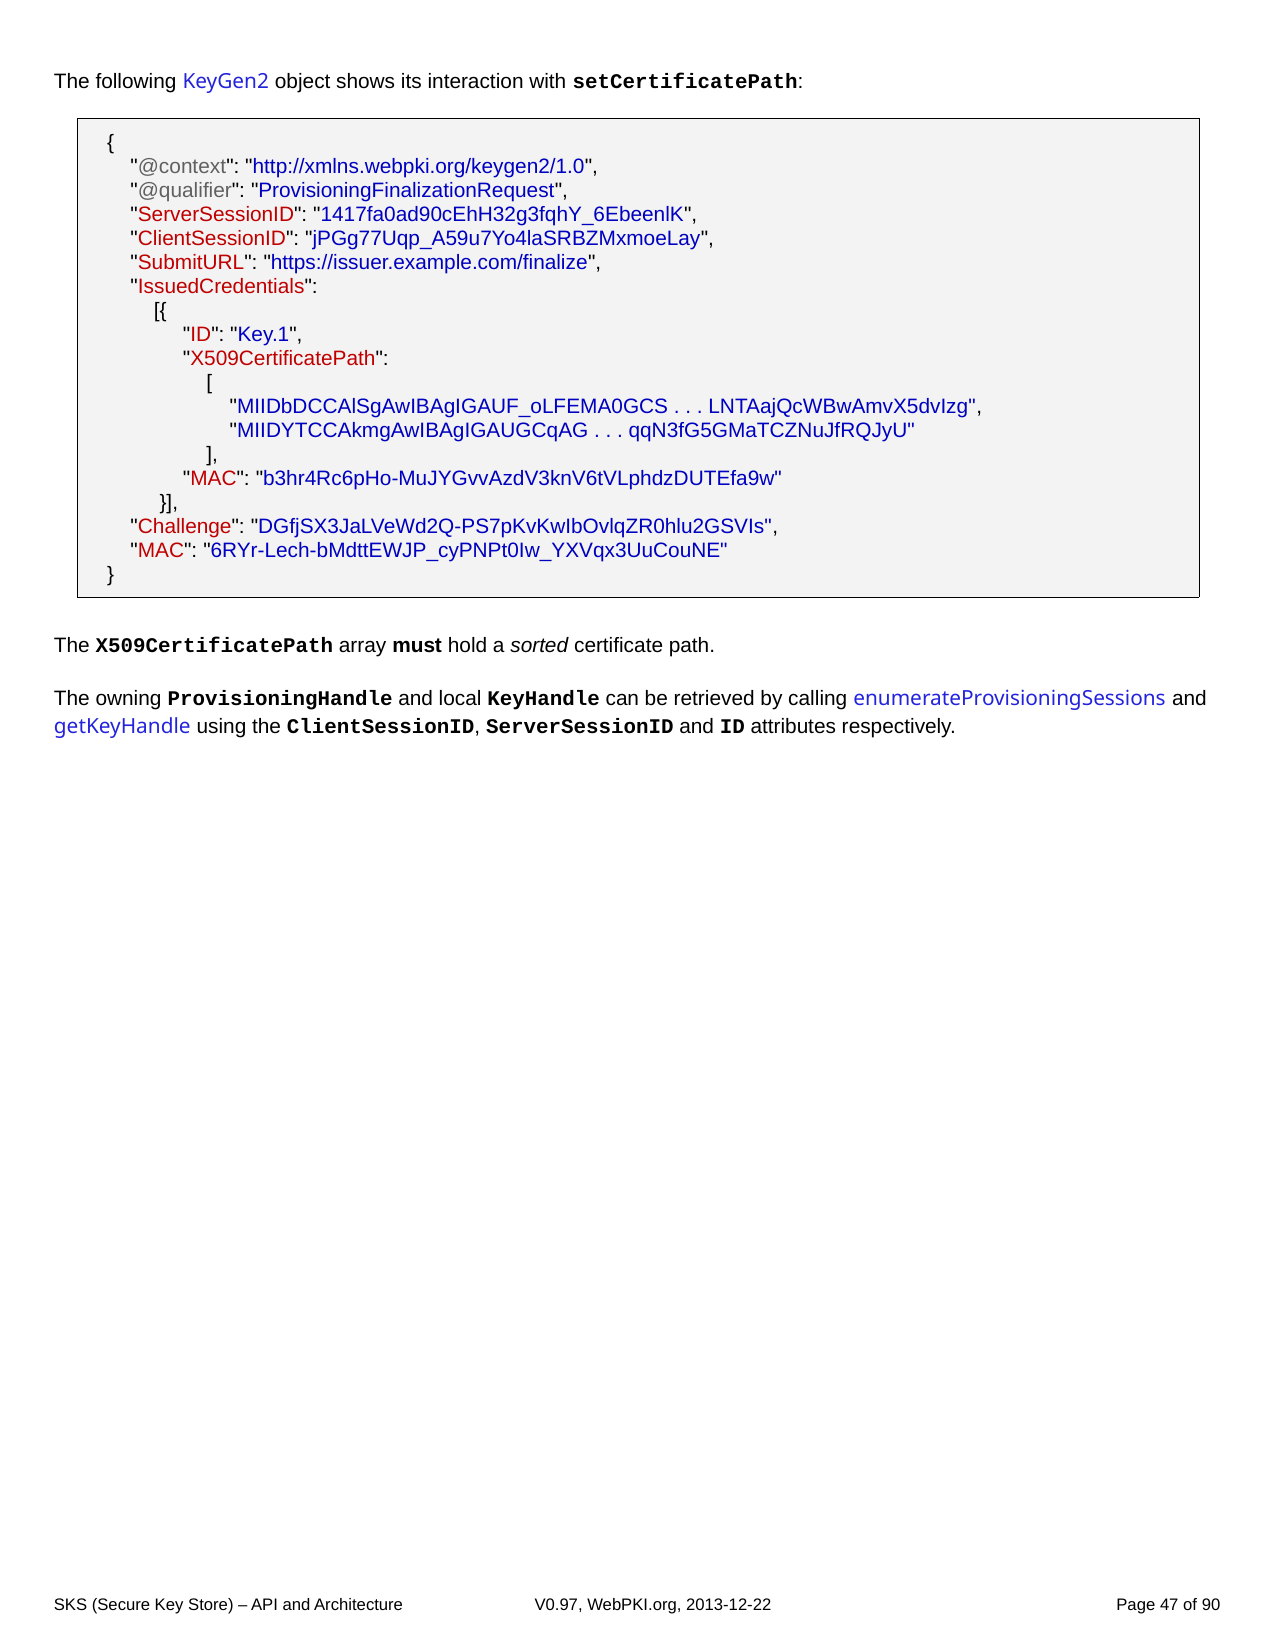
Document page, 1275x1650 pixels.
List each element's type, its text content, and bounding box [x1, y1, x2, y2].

text The owning ProvisioningHandle and local KeyHandle can be retrieved by calling enumerateProvisioningSessions and getKeyHandle using the ClientSessionID, ServerSessionID and ID attributes respectively. [54, 683, 1221, 740]
text The X509CertificatePath array must hold a sorted certificate path. [54, 633, 1221, 659]
text The following KeyGen2 object shows its interaction with setCertificatePath: [54, 66, 1221, 118]
table_header { "@context": "http://xmlns.webpki.org/keygen2/1.0", "@qualifier": "ProvisioningFinalizationRequest", "ServerSessionID": "1417fa0ad90cEhH32g3fqhY_6EbeenlK", "ClientSessionID": "jPGg77Uqp_A59u7Yo4laSRBZMxmoeLay", "SubmitURL": "https://issuer.example.com/finalize", "IssuedCredentials": [{ "ID": "Key.1", "X509CertificatePath": [ "MIIDbDCCAlSgAwIBAgIGAUF_oLFEMA0GCS . . . LNTAajQcWBwAmvX5dvIzg", "MIIDYTCCAkmgAwIBAgIGAUGCqAG . . . qqN3fG5GMaTCZNuJfRQJyU" ], "MAC": "b3hr4Rc6pHo-MuJYGvvAzdV3knV6tVLphdzDUTEfa9w" }], "Challenge": "DGfjSX3JaLVeWd2Q-PS7pKvKwIbOvlqZR0hlu2GSVIs", "MAC": "6RYr-Lech-bMdttEWJP_cyPNPt0Iw_YXVqx3UuCouNE" } [78, 119, 1199, 597]
